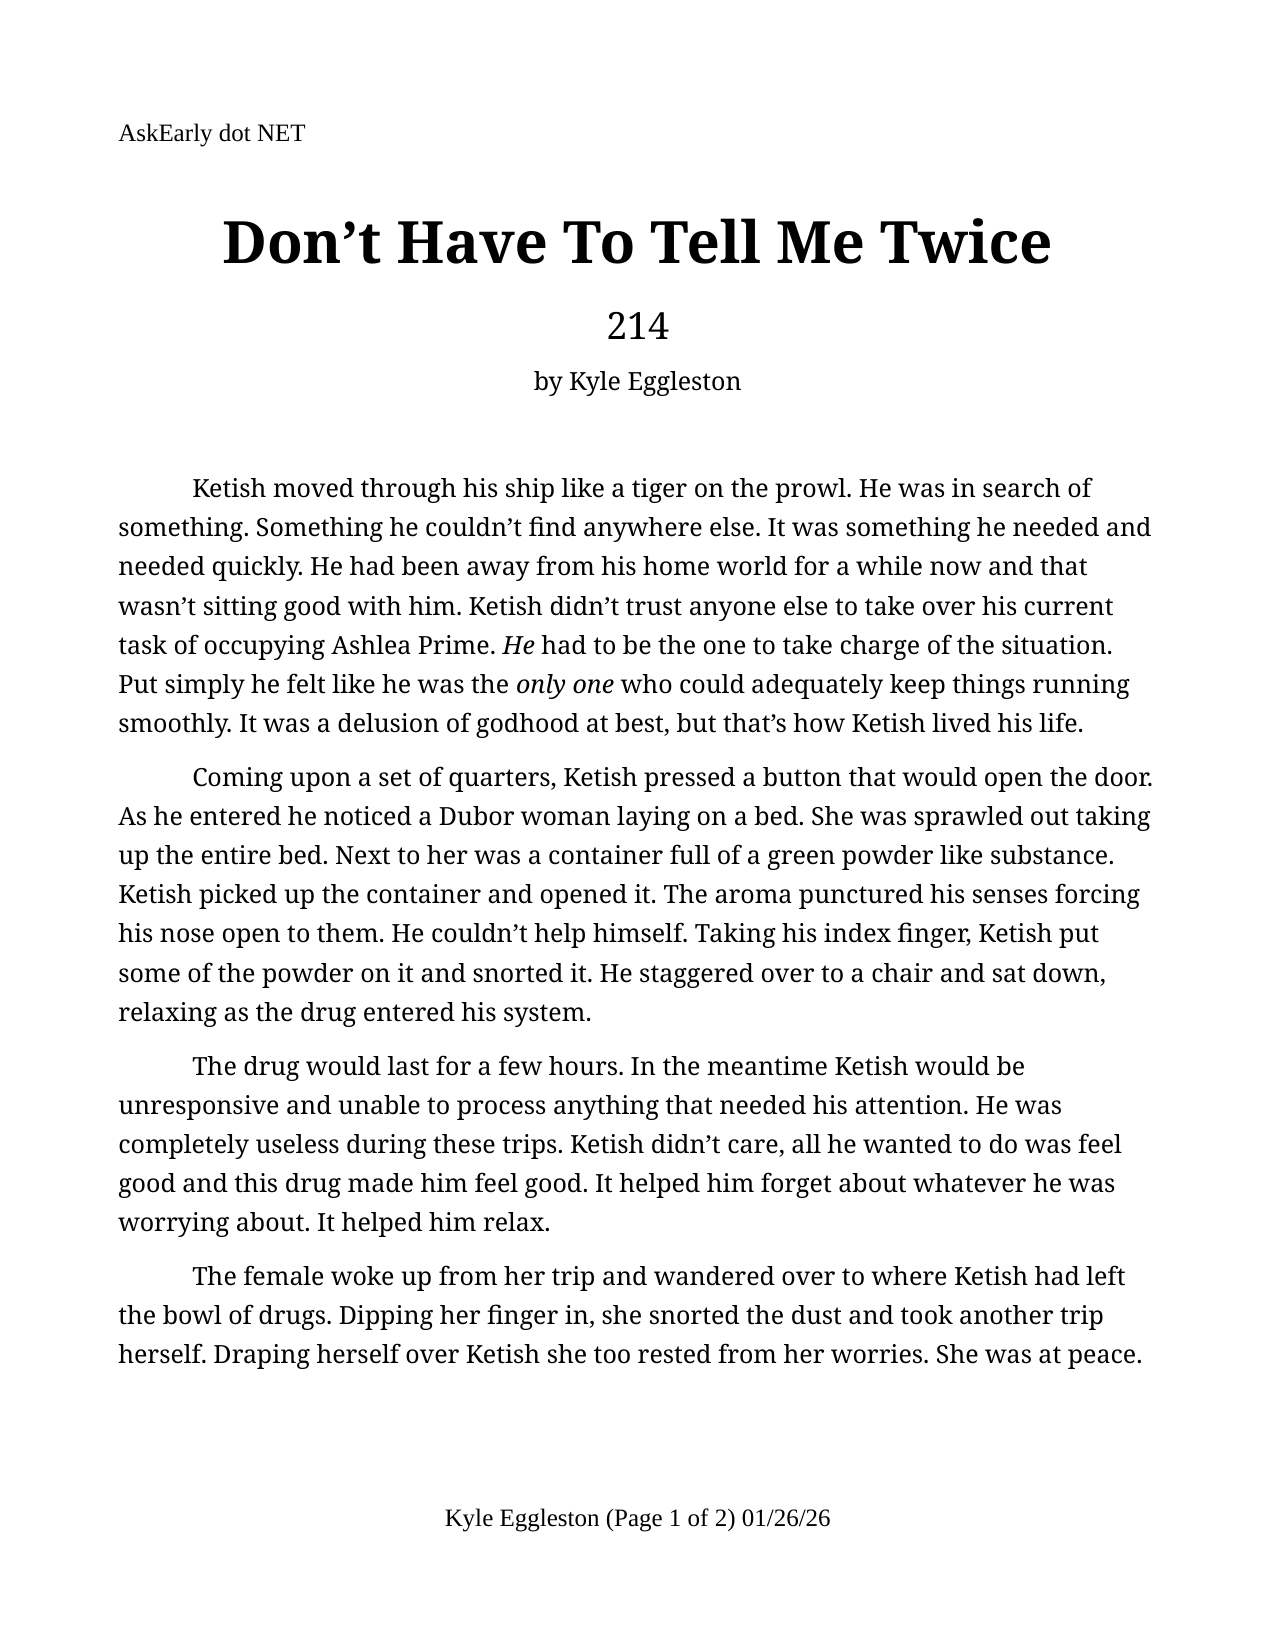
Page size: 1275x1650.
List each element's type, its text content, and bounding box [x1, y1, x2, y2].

title Don’t Have To Tell Me Twice [118, 201, 1157, 281]
text The drug would last for a few hours. In the meantime Ketish would be unresponsive and unable to process anything that needed his attention. He was completely useless during these trips. Ketish didn’t care, all he wanted to do was feel good and this drug made him feel good. It helped him forget about whatever he was worrying about. It helped him relax. [118, 1048, 1157, 1239]
subtitle 214 [118, 299, 1157, 351]
text Ketish moved through his ship like a tiger on the prowl. He was in search of something. Something he couldn’t find anywhere else. It was something he needed and needed quickly. He had been away from his home world for a while now and that wasn’t sitting good with him. Ketish didn’t trust anyone else to take over his current task of occupying Ashlea Prime. He had to be the one to take charge of the situation. Put simply he felt like he was the only one who could adequately keep things running smoothly. It was a delusion of godhood at best, but that’s how Ketish lived his life. [118, 471, 1157, 740]
text The female woke up from her trip and wandered over to where Ketish had left the bowl of drugs. Dipping her finger in, she snorted the dust and took another trip herself. Draping herself over Ketish she too rested from her worries. She was at peace. [118, 1258, 1157, 1371]
text Coming upon a set of quarters, Ketish pressed a button that would open the door. As he entered he noticed a Dubor woman laying on a bed. She was sprawled out taking up the entire bed. Next to her was a container full of a green powder like substance. Ketish picked up the container and opened it. The aroma punctured his senses forcing his nose open to them. He couldn’t help himself. Taking his index finger, Ketish put some of the powder on it and snorted it. He staggered over to a chair and sat down, relaxing as the drug entered his system. [118, 759, 1157, 1028]
text by Kyle Eggleston [118, 363, 1157, 397]
